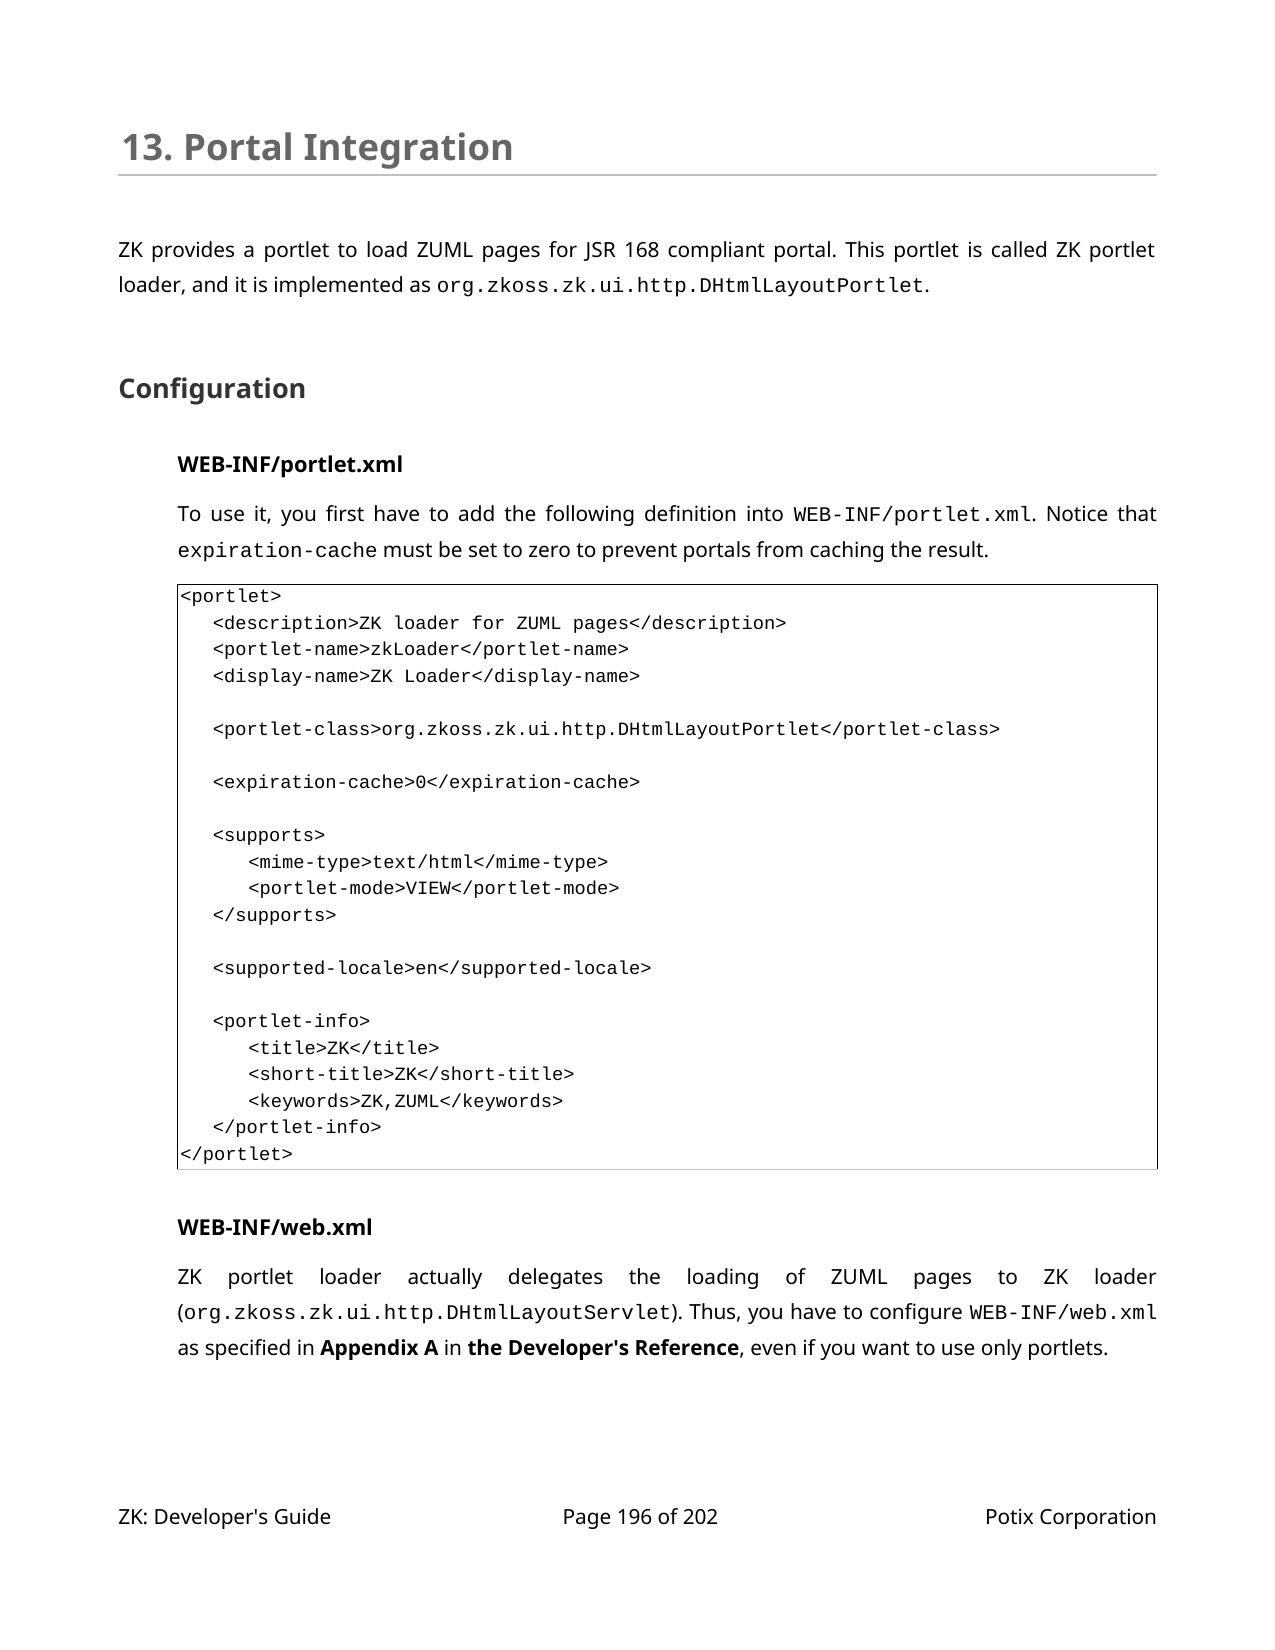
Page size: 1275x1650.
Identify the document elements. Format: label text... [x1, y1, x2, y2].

text ZK provides a portlet to load ZUML pages for JSR 168 compliant portal. This portlet is called ZK portlet loader, and it is implemented as org.zkoss.zk.ui.http.DHtmlLayoutPortlet. [118, 235, 1157, 299]
subtitle Configuration [118, 369, 1157, 406]
subtitle WEB-INF/portlet.xml [177, 449, 1157, 479]
subtitle 13. Portal Integration [118, 118, 1157, 174]
text To use it, you first have to add the following definition into WEB-INF/portlet.xml. Notice that expiration-cache must be set to zero to prevent portals from caching the result. [177, 499, 1157, 563]
subtitle WEB-INF/web.xml [177, 1212, 1157, 1242]
text <portlet> <description>ZK loader for ZUML pages</description> <portlet-name>zkLoader</portlet-name> <display-name>ZK Loader</display-name> <portlet-class>org.zkoss.zk.ui.http.DHtmlLayoutPortlet</portlet-class> <expiration-cache>0</expiration-cache> <supports> <mime-type>text/html</mime-type> <portlet-mode>VIEW</portlet-mode> </supports> <supported-locale>en</supported-locale> <portlet-info> <title>ZK</title> <short-title>ZK</short-title> <keywords>ZK,ZUML</keywords> </portlet-info> </portlet> [178, 585, 1157, 1169]
text ZK portlet loader actually delegates the loading of ZUML pages to ZK loader (org.zkoss.zk.ui.http.DHtmlLayoutServlet). Thus, you have to configure WEB-INF/web.xml as specified in Appendix A in the Developer's Reference, even if you want to use only portlets. [177, 1262, 1157, 1361]
